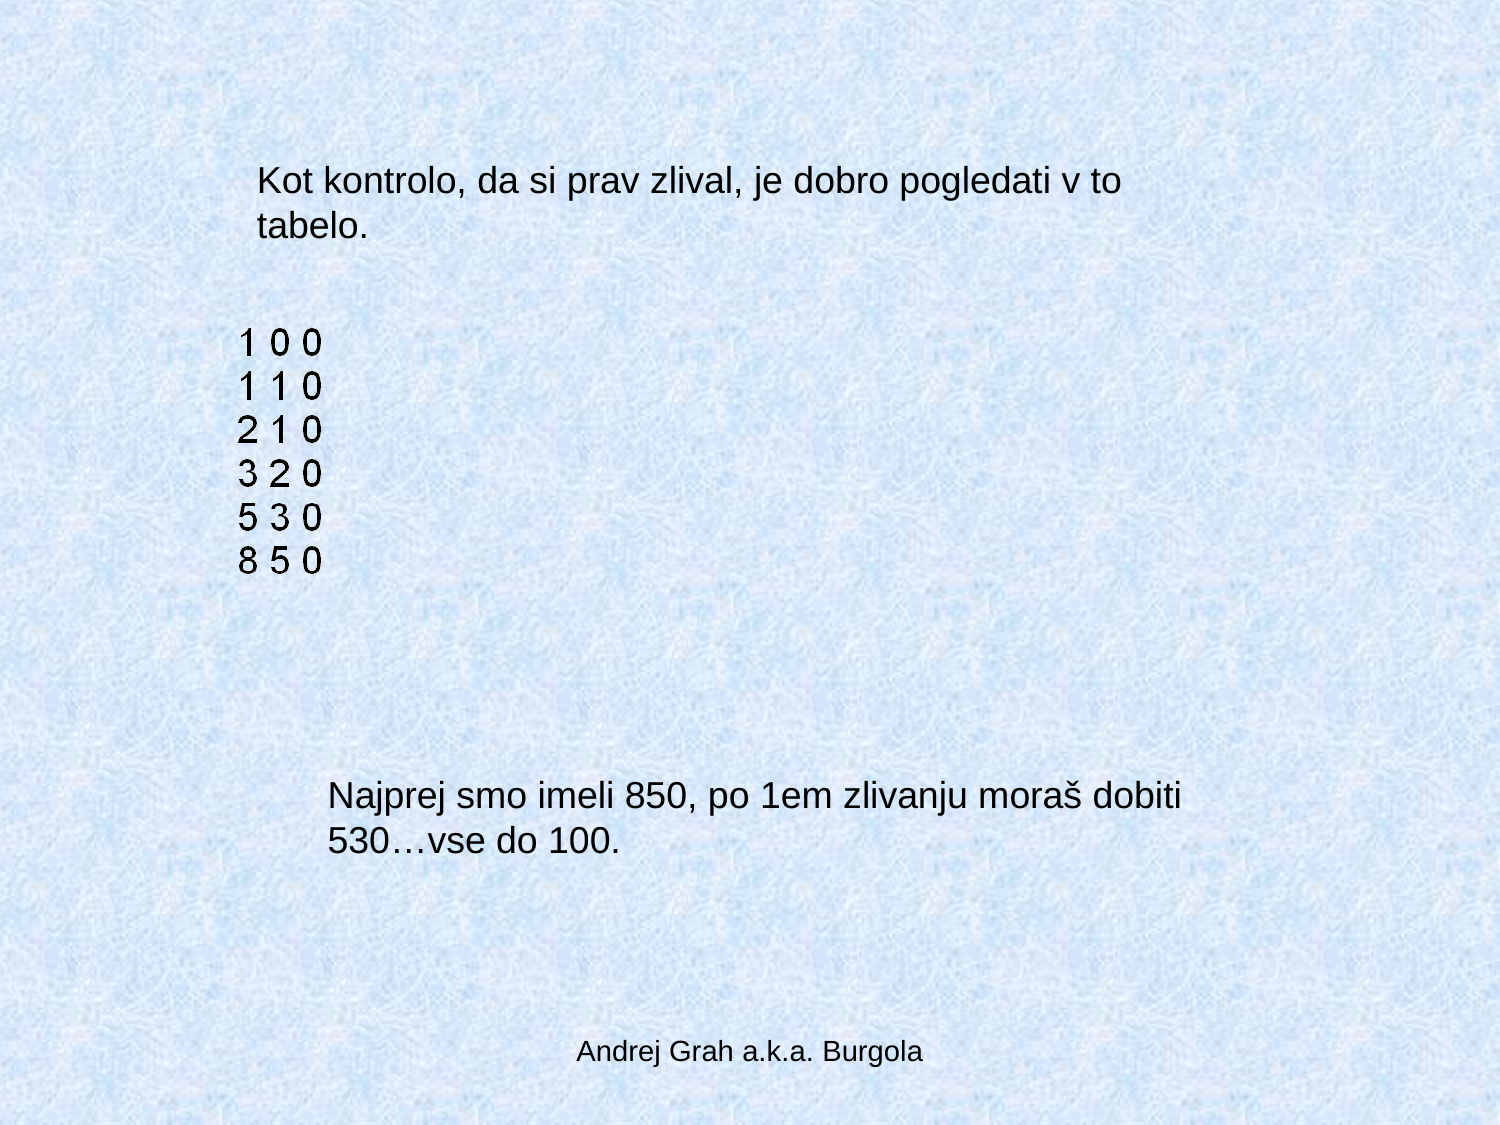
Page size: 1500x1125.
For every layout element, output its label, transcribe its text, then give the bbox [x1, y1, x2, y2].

picture [0, 0, 1500, 1125]
text_box Najprej smo imeli 850, po 1em zlivanju moraš dobiti 530…vse do 100. [312, 763, 1235, 869]
text_box Kot kontrolo, da si prav zlival, je dobro pogledati v to tabelo. [242, 148, 1235, 255]
text_box Andrej Grah a.k.a. Burgola [512, 1024, 988, 1103]
